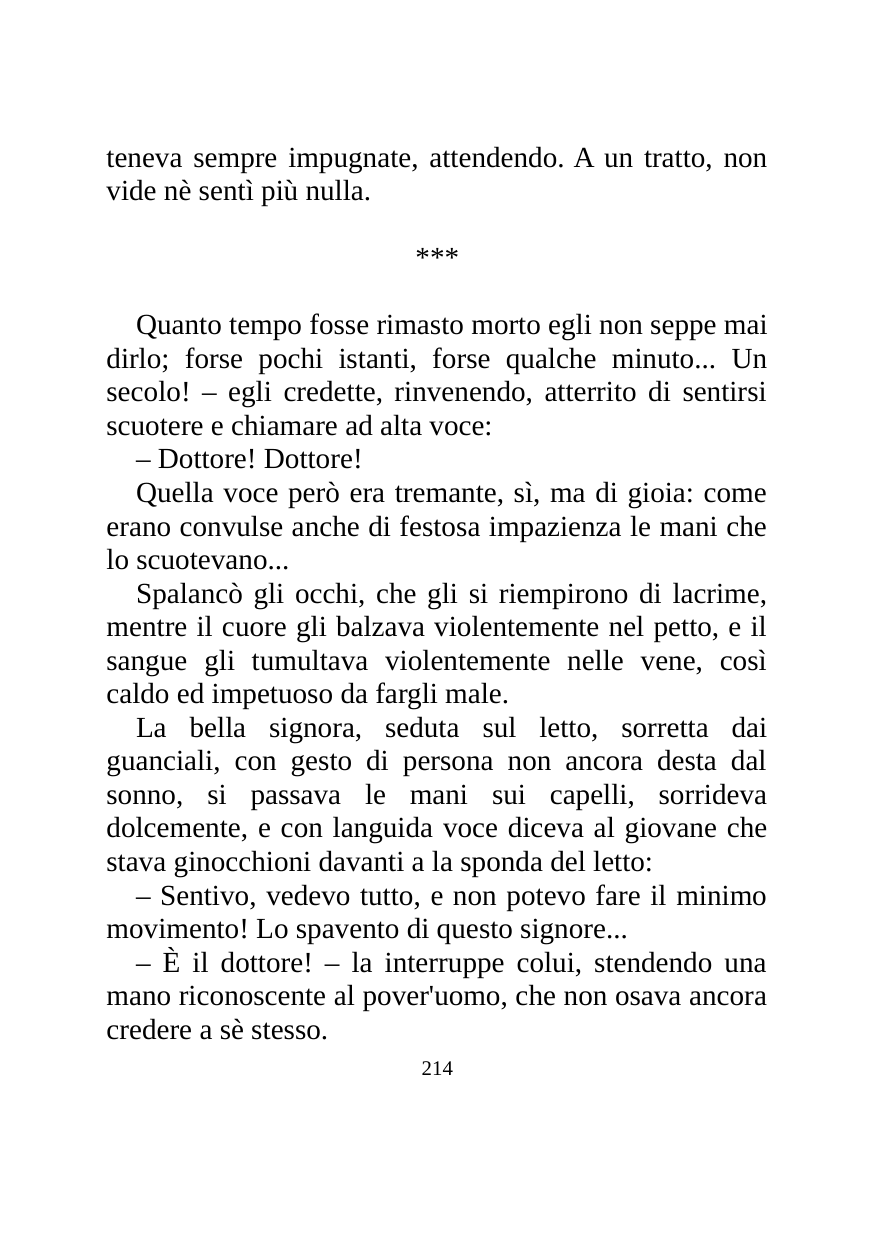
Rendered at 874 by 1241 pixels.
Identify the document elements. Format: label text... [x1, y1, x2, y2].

text – Sentivo, vedevo tutto, e non potevo fare il minimo movimento! Lo spavento di questo signore... [106, 878, 768, 945]
text Quanto tempo fosse rimasto morto egli non seppe mai dirlo; forse pochi istanti, forse qualche minuto... Un secolo! – egli credette, rinvenendo, atterrito di sentirsi scuotere e chiamare ad alta voce: [106, 307, 768, 442]
text – Dottore! Dottore! [106, 442, 768, 475]
text teneva sempre impugnate, attendendo. A un tratto, non vide nè sentì più nulla. [106, 140, 768, 207]
text *** [106, 240, 768, 274]
text – È il dottore! – la interruppe colui, stendendo una mano riconoscente al pover'uomo, che non osava ancora credere a sè stesso. [106, 945, 768, 1045]
text Quella voce però era tremante, sì, ma di gioia: come erano convulse anche di festosa impazienza le mani che lo scuotevano... [106, 475, 768, 576]
text Spalancò gli occhi, che gli si riempirono di lacrime, mentre il cuore gli balzava violentemente nel petto, e il sangue gli tumultava violentemente nelle vene, così caldo ed impetuoso da fargli male. [106, 576, 768, 710]
text La bella signora, seduta sul letto, sorretta dai guanciali, con gesto di persona non ancora desta dal sonno, si passava le mani sui capelli, sorrideva dolcemente, e con languida voce diceva al giovane che stava ginocchioni davanti a la sponda del letto: [106, 710, 768, 878]
